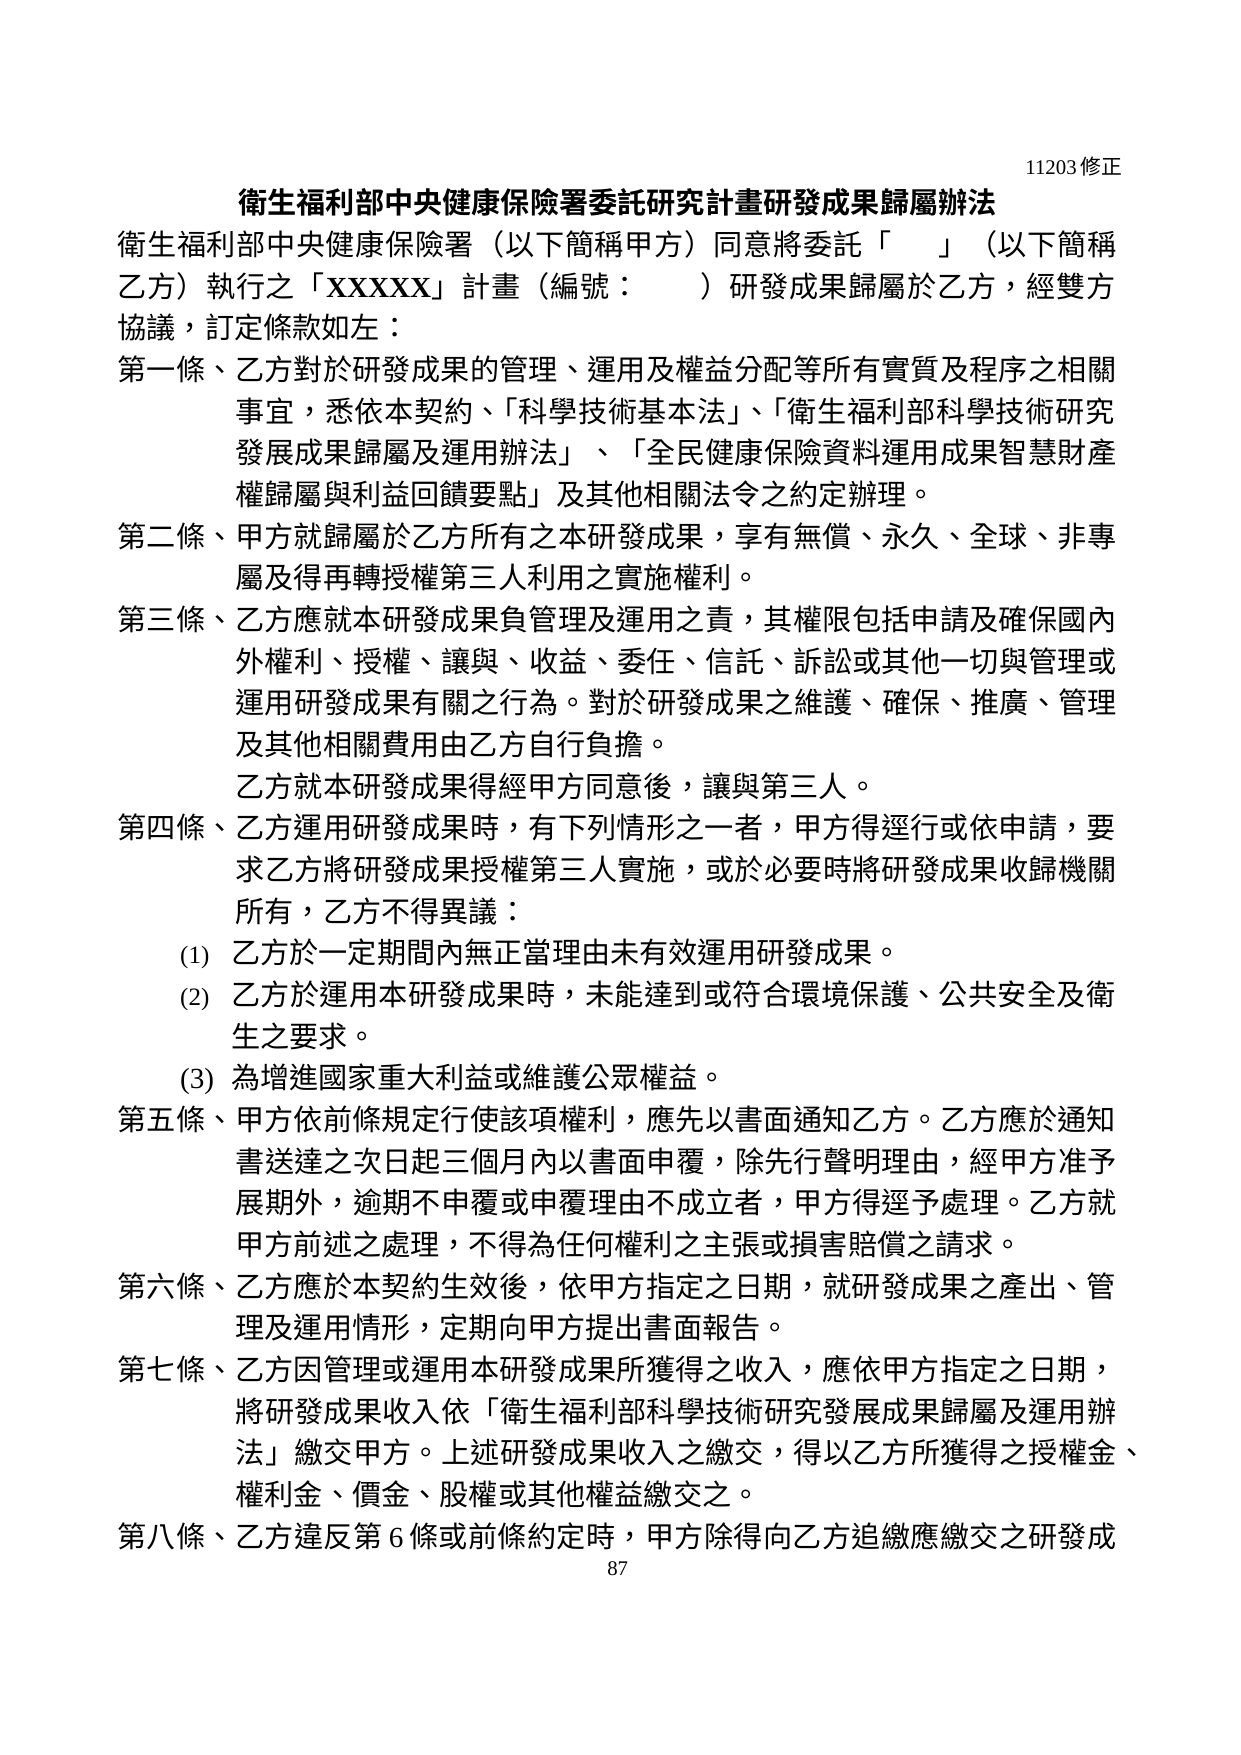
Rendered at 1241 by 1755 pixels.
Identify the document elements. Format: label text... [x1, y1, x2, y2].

text 衛生福利部中央健康保險署（以下簡稱甲方）同意將委託「 」（以下簡稱乙方）執行之「XXXXX」計畫（編號： ）研發成果歸屬於乙方，經雙方協議，訂定條款如左： [117, 222, 1117, 347]
list 乙方於運用本研發成果時，未能達到或符合環境保護、公共安全及衛生之要求。 [180, 972, 1117, 1056]
text 衛生福利部中央健康保險署委託研究計畫研發成果歸屬辦法 [117, 181, 1117, 222]
text 第七條、乙方因管理或運用本研發成果所獲得之收入，應依甲方指定之日期，將研發成果收入依「衛生福利部科學技術研究發展成果歸屬及運用辦法」繳交甲方。上述研發成果收入之繳交，得以乙方所獲得之授權金、權利金、價金、股權或其他權益繳交之。 [117, 1347, 1117, 1514]
list 乙方於一定期間內無正當理由未有效運用研發成果。 [180, 931, 1117, 972]
text 第八條、乙方違反第6條或前條約定時，甲方除得向乙方追繳應繳交之研發成 [117, 1514, 1117, 1556]
text 第二條、甲方就歸屬於乙方所有之本研發成果，享有無償、永久、全球、非專屬及得再轉授權第三人利用之實施權利。 [117, 514, 1117, 597]
text 第六條、乙方應於本契約生效後，依甲方指定之日期，就研發成果之產出、管理及運用情形，定期向甲方提出書面報告。 [117, 1264, 1117, 1347]
list 為增進國家重大利益或維護公眾權益。 [180, 1056, 1117, 1097]
text 第五條、甲方依前條規定行使該項權利，應先以書面通知乙方。乙方應於通知書送達之次日起三個月內以書面申覆，除先行聲明理由，經甲方准予展期外，逾期不申覆或申覆理由不成立者，甲方得逕予處理。乙方就甲方前述之處理，不得為任何權利之主張或損害賠償之請求。 [117, 1097, 1117, 1264]
text 第四條、乙方運用研發成果時，有下列情形之一者，甲方得逕行或依申請，要求乙方將研發成果授權第三人實施，或於必要時將研發成果收歸機關所有，乙方不得異議： [117, 806, 1117, 931]
text 乙方就本研發成果得經甲方同意後，讓與第三人。 [235, 764, 1117, 806]
text 第一條、乙方對於研發成果的管理、運用及權益分配等所有實質及程序之相關事宜，悉依本契約、｢科學技術基本法｣、｢衛生福利部科學技術研究發展成果歸屬及運用辦法」、「全民健康保險資料運用成果智慧財產權歸屬與利益回饋要點」及其他相關法令之約定辦理。 [117, 347, 1117, 514]
text 第三條、乙方應就本研發成果負管理及運用之責，其權限包括申請及確保國內外權利、授權、讓與、收益、委任、信託、訴訟或其他一切與管理或運用研發成果有關之行為。對於研發成果之維護、確保、推廣、管理及其他相關費用由乙方自行負擔。 [117, 597, 1117, 764]
